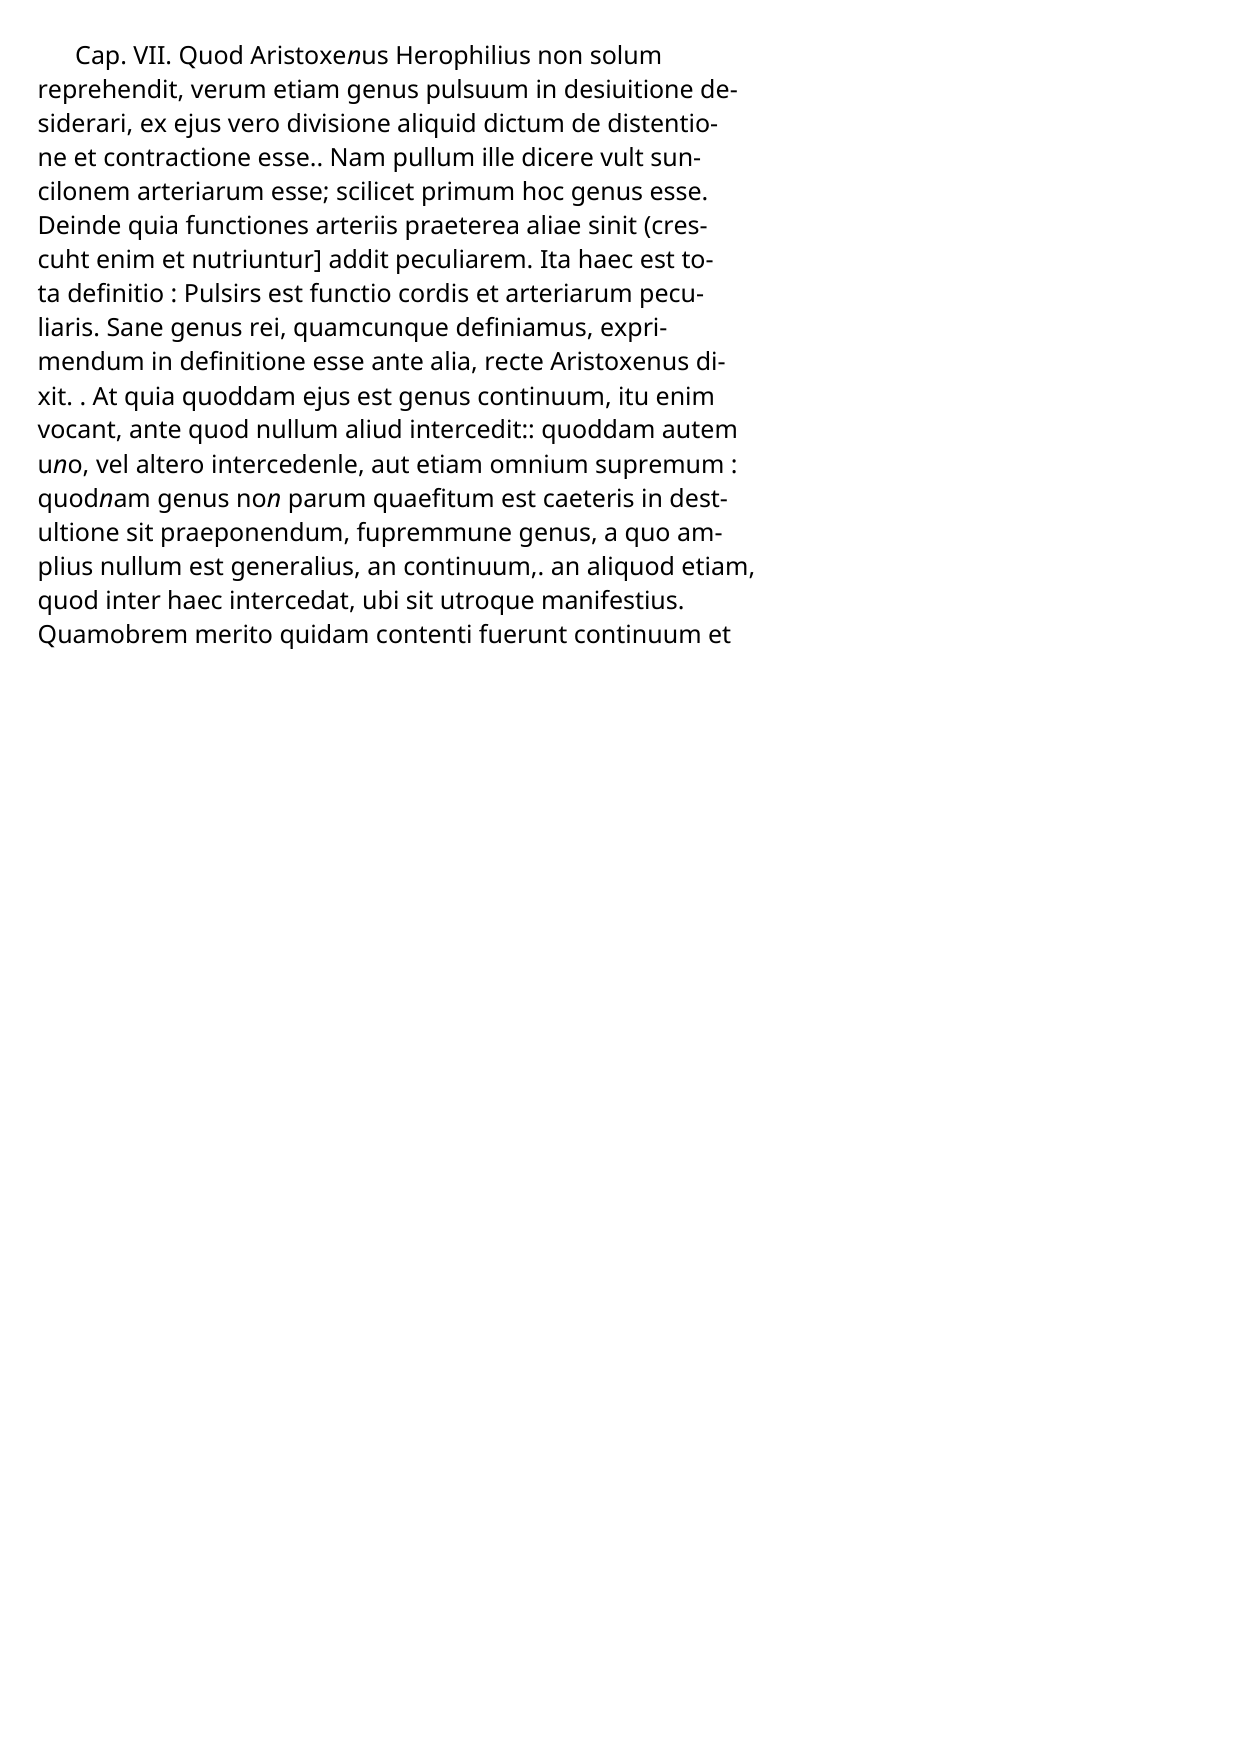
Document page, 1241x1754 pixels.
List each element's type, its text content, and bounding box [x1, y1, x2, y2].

text Cap. VII. Quod Aristoxenus Herophilius non solum reprehendit, verum etiam genus pulsuum in desiuitione de- siderari, ex ejus vero divisione aliquid dictum de distentio- ne et contractione esse.. Nam pullum ille dicere vult sun- cilonem arteriarum esse; scilicet primum hoc genus esse. Deinde quia functiones arteriis praeterea aliae sinit (cres- cuht enim et nutriuntur] addit peculiarem. Ita haec est to- ta definitio : Pulsirs est functio cordis et arteriarum pecu- liaris. Sane genus rei, quamcunque definiamus, expri- mendum in definitione esse ante alia, recte Aristoxenus di- xit. . At quia quoddam ejus est genus continuum, itu enim vocant, ante quod nullum aliud intercedit:: quoddam autem uno, vel altero intercedenle, aut etiam omnium supremum : quodnam genus non parum quaefitum est caeteris in dest- ultione sit praeponendum, fupremmune genus, a quo am- plius nullum est generalius, an continuum,. an aliquod etiam, quod inter haec intercedat, ubi sit utroque manifestius. Quamobrem merito quidam contenti fuerunt continuum et [37, 37, 1203, 651]
